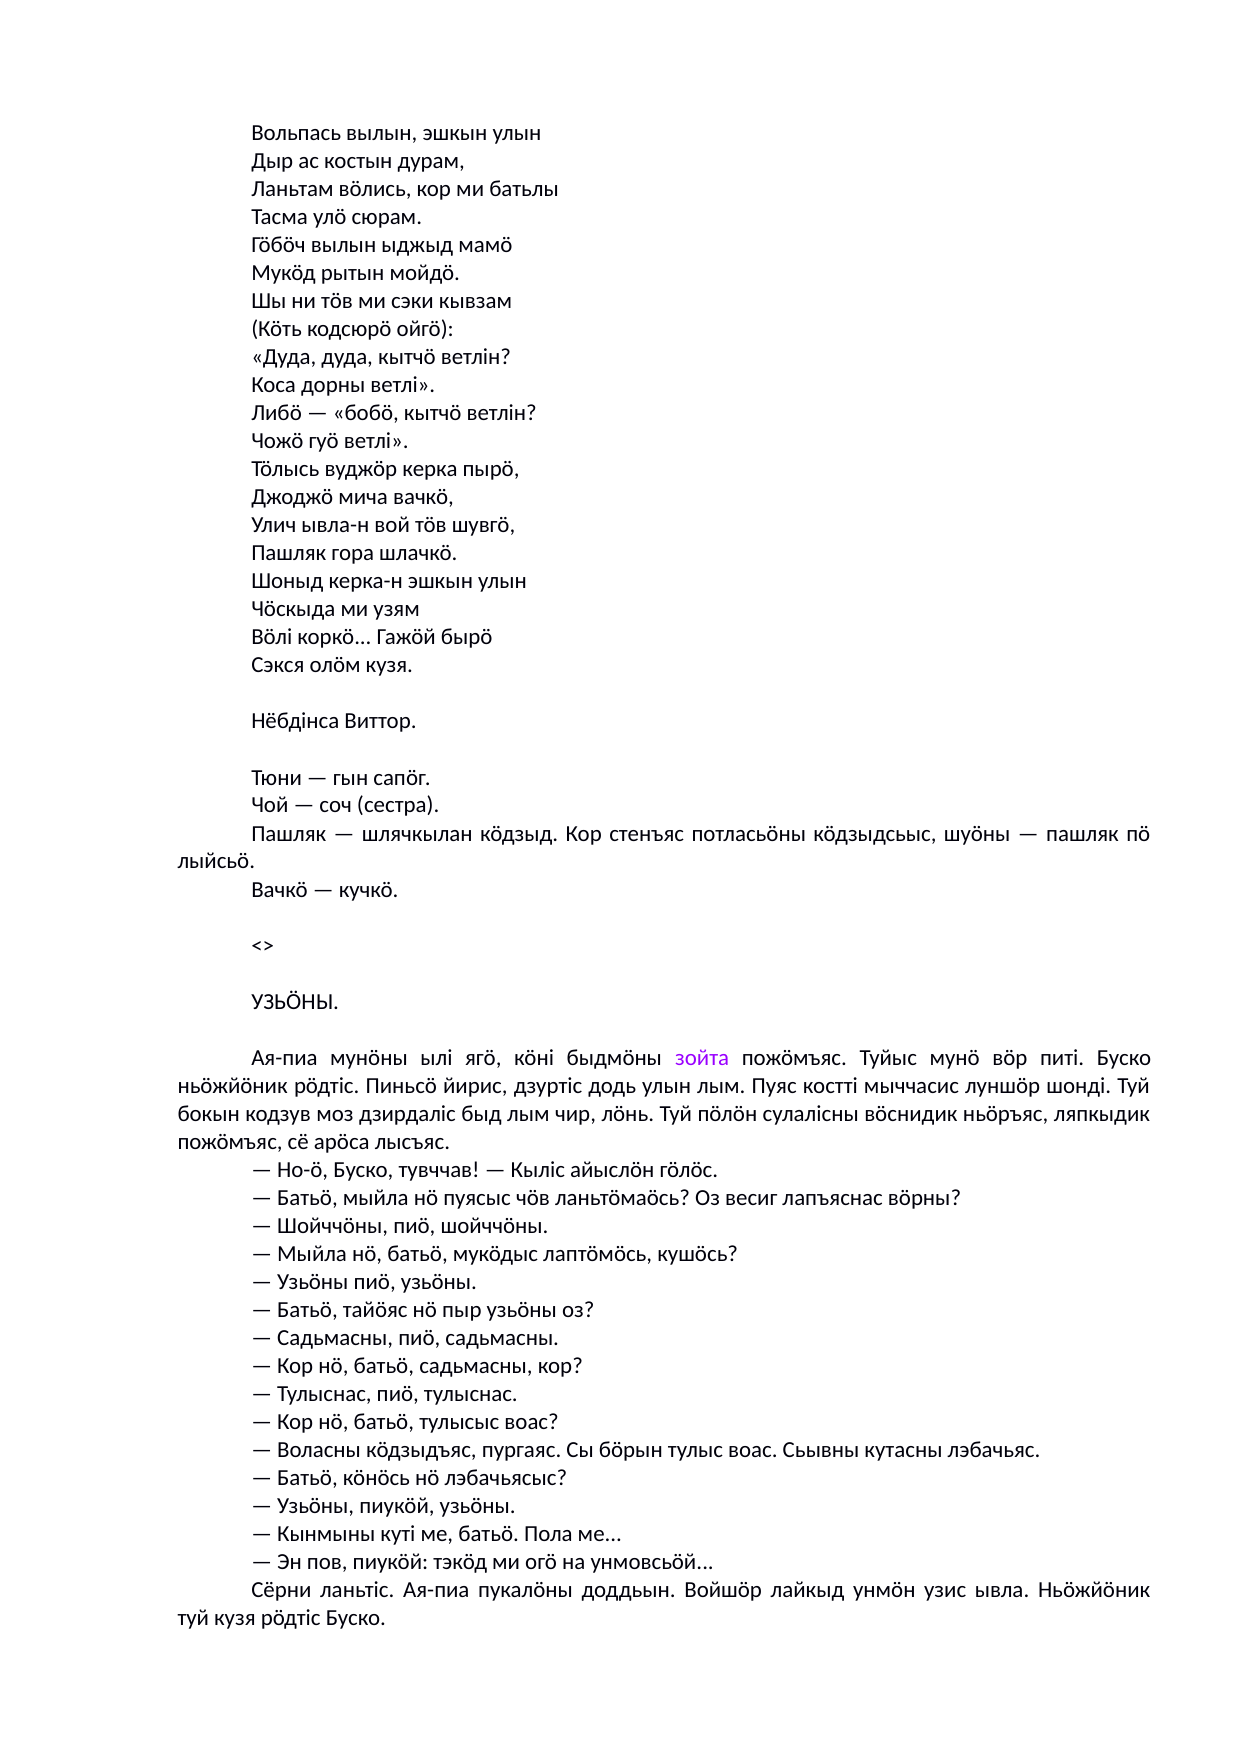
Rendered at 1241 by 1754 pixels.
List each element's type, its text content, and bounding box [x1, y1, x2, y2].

text Чой — соч (сестра). [177, 791, 1152, 819]
text — Воласны кӧдзыдъяс, пургаяс. Сы бӧрын тулыс воас. Сьывны кутасны лэбачьяс. [177, 1435, 1152, 1463]
text — Батьӧ, кӧнӧсь нӧ лэбачьясыс? [177, 1463, 1152, 1491]
text Ланьтам вӧлись, кор ми батьлы [177, 174, 1152, 202]
text Джоджӧ мича вачкӧ, [177, 482, 1152, 510]
text — Кор нӧ, батьӧ, садьмасны, кор? [177, 1351, 1152, 1379]
text — Садьмасны, пиӧ, садьмасны. [177, 1323, 1152, 1351]
text — Кор нӧ, батьӧ, тулысыс воас? [177, 1407, 1152, 1435]
text Улич ывла-н вой тӧв шувгӧ, [177, 510, 1152, 538]
text Нёбдінса Виттор. [177, 707, 1152, 734]
text Чӧскыда ми узям [177, 594, 1152, 622]
text УЗЬӦНЫ. [177, 987, 1152, 1015]
text Чожӧ гуӧ ветлі». [177, 426, 1152, 454]
text «Дуда, дуда, кытчӧ ветлін? [177, 342, 1152, 370]
text <> [177, 931, 1152, 959]
text Сёрни ланьтіс. Ая-пиа пукалӧны доддьын. Войшӧр лайкыд унмӧн узис ывла. Ньӧжйӧник туй кузя рӧдтіс Буско. [177, 1575, 1152, 1631]
text Вольпась вылын, эшкын улын [177, 118, 1152, 146]
text Мукӧд рытын мойдӧ. [177, 258, 1152, 286]
text (Кӧть кодсюрӧ ойгӧ): [177, 314, 1152, 342]
text — Узьӧны, пиукӧй, узьӧны. [177, 1491, 1152, 1519]
text — Батьӧ, мыйла нӧ пуясыс чӧв ланьтӧмаӧсь? Оз весиг лапъяснас вӧрны? [177, 1183, 1152, 1211]
text — Но-ӧ, Буско, тувччав! — Кыліс айыслӧн гӧлӧс. [177, 1155, 1152, 1183]
text Вачкӧ — кучкӧ. [177, 875, 1152, 903]
text Пашляк гора шлачкӧ. [177, 538, 1152, 566]
text Дыр ас костын дурам, [177, 146, 1152, 174]
text Вӧлі коркӧ... Гажӧй бырӧ [177, 622, 1152, 651]
text Ая-пиа мунӧны ылі ягӧ, кӧні быдмӧны зойта пожӧмъяс. Туйыс мунӧ вӧр питі. Буско ньӧжйӧник рӧдтіс. Пиньсӧ йирис, дзуртіс додь улын лым. Пуяс костті мыччасис луншӧр шонді. Туй бокын кодзув моз дзирдаліс быд лым чир, лӧнь. Туй пӧлӧн сулалісны вӧснидик ньӧръяс, ляпкыдик пожӧмъяс, сё арӧса лысъяс. [177, 1043, 1152, 1155]
text Либӧ — «бобӧ, кытчӧ ветлін? [177, 398, 1152, 426]
text — Кынмыны куті ме, батьӧ. Пола ме... [177, 1519, 1152, 1547]
text Гӧбӧч вылын ыджыд мамӧ [177, 230, 1152, 258]
text Пашляк — шлячкылан кӧдзыд. Кор стенъяс потласьӧны кӧдзыдсьыс, шуӧны — пашляк пӧ лыйсьӧ. [177, 819, 1152, 875]
text Шоныд керка-н эшкын улын [177, 566, 1152, 594]
text — Узьӧны пиӧ, узьӧны. [177, 1267, 1152, 1295]
text — Эн пов, пиукӧй: тэкӧд ми огӧ на унмовсьӧй... [177, 1547, 1152, 1575]
text Тюни — гын сапӧг. [177, 763, 1152, 791]
text — Батьӧ, тайӧяс нӧ пыр узьӧны оз? [177, 1295, 1152, 1323]
text — Мыйла нӧ, батьӧ, мукӧдыс лаптӧмӧсь, кушӧсь? [177, 1239, 1152, 1267]
text Коса дорны ветлі». [177, 370, 1152, 398]
text Шы ни тӧв ми сэки кывзам [177, 286, 1152, 314]
text — Шойччӧны, пиӧ, шойччӧны. [177, 1211, 1152, 1239]
text — Тулыснас, пиӧ, тулыснас. [177, 1379, 1152, 1407]
text Сэкся олӧм кузя. [177, 651, 1152, 678]
text Тасма улӧ сюрам. [177, 202, 1152, 230]
text Тӧлысь вуджӧр керка пырӧ, [177, 454, 1152, 482]
